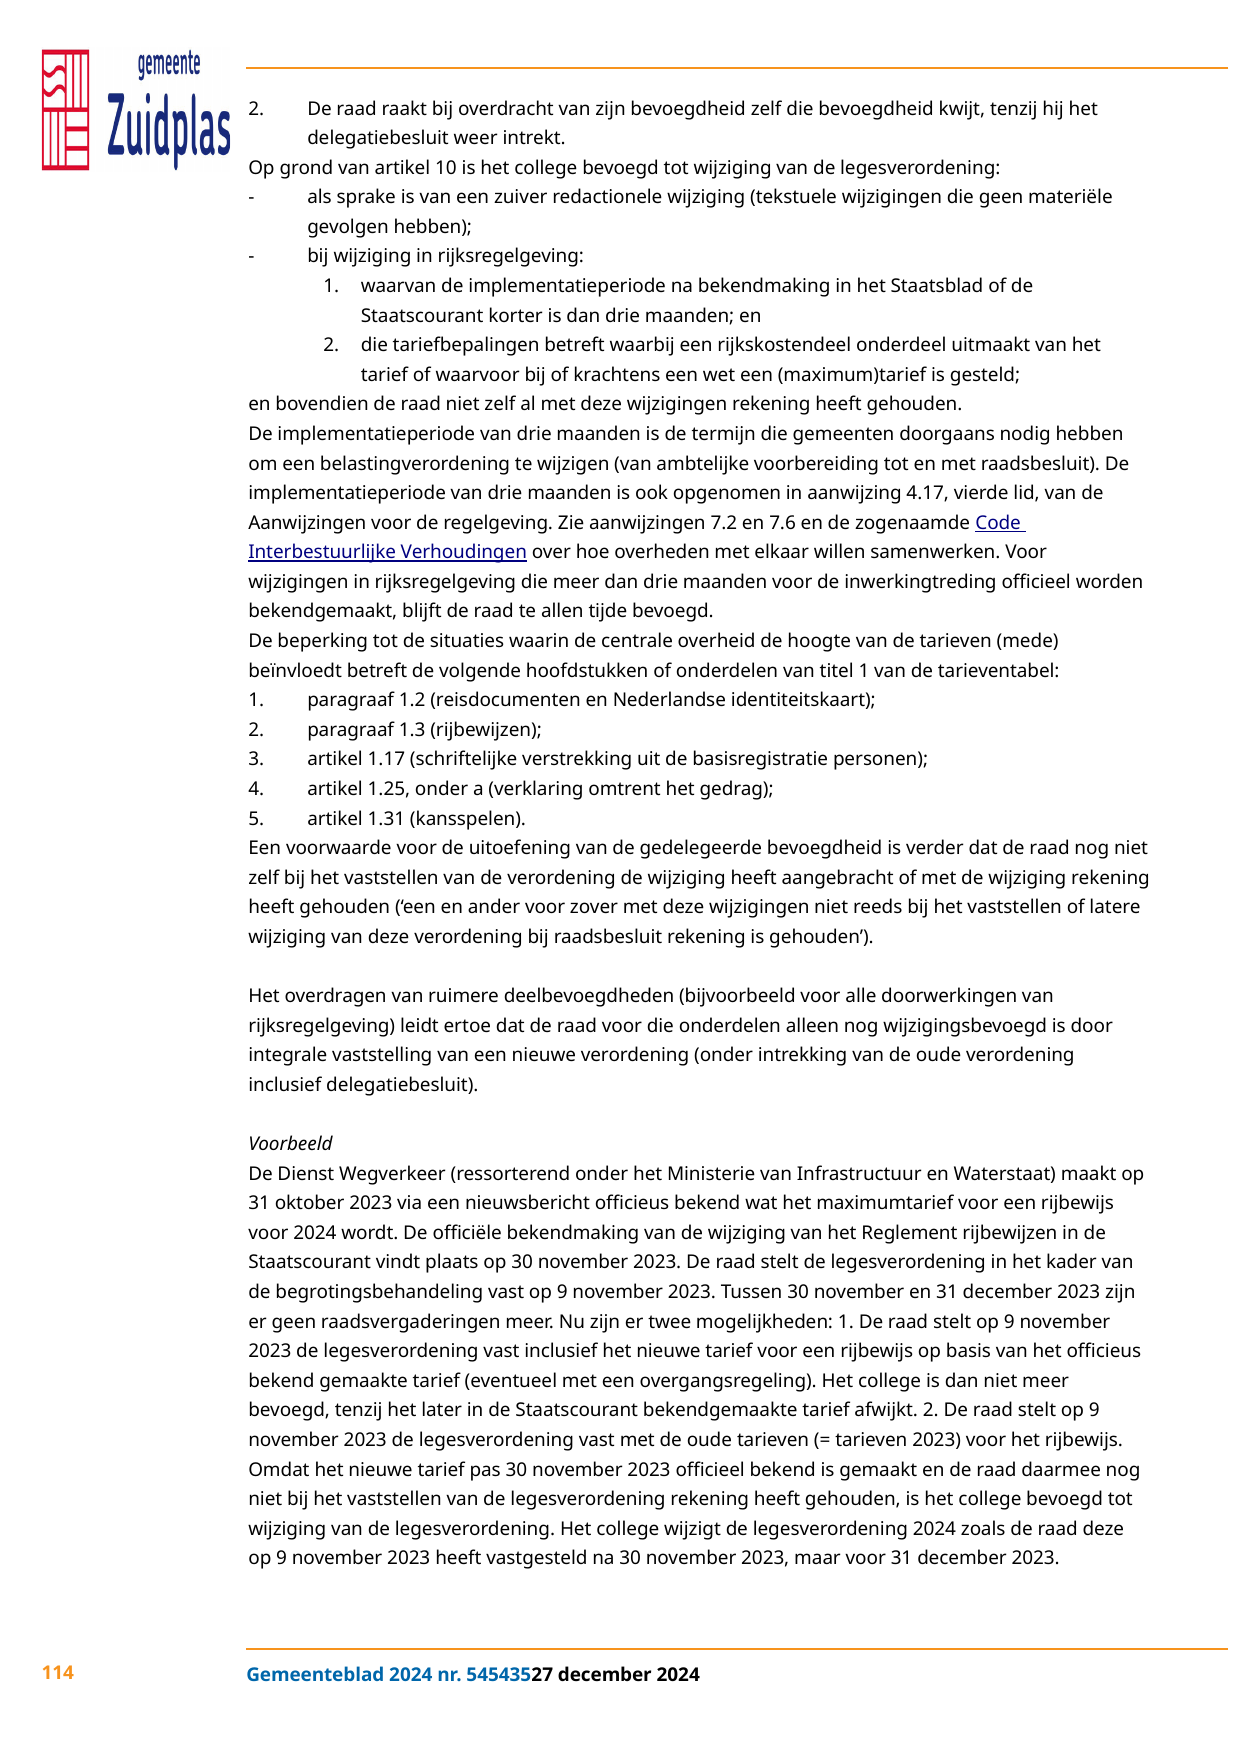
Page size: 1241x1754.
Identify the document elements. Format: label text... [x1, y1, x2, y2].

text Een voorwaarde voor de uitoefening van de gedelegeerde bevoegdheid is verder dat de raad nog niet zelf bij het vaststellen van de verordening de wijziging heeft aangebracht of met de wijziging rekening heeft gehouden (‘een en ander voor zover met deze wijzigingen niet reeds bij het vaststellen of latere wijziging van deze verordening bij raadsbesluit rekening is gehouden’). [248, 834, 1152, 949]
text De implementatieperiode van drie maanden is de termijn die gemeenten doorgaans nodig hebben om een belastingverordening te wijzigen (van ambtelijke voorbereiding tot en met raadsbesluit). De implementatieperiode van drie maanden is ook opgenomen in aanwijzing 4.17, vierde lid, van de Aanwijzingen voor de regelgeving. Zie aanwijzingen 7.2 en 7.6 en de zogenaamde Code Interbestuurlijke Verhoudingen over hoe overheden met elkaar willen samenwerken. Voor wijzigingen in rijksregelgeving die meer dan drie maanden voor de inwerkingtreding officieel worden bekendgemaakt, blijft de raad te allen tijde bevoegd. [248, 420, 1152, 623]
list artikel 1.25, onder a (verklaring omtrent het gedrag); [248, 775, 1152, 801]
text Op grond van artikel 10 is het college bevoegd tot wijziging van de legesverordening: [248, 154, 1152, 180]
text Het overdragen van ruimere deelbevoegdheden (bijvoorbeeld voor alle doorwerkingen van rijksregelgeving) leidt ertoe dat de raad voor die onderdelen alleen nog wijzigingsbevoegd is door integrale vaststelling van een nieuwe verordening (onder intrekking van de oude verordening inclusief delegatiebesluit). [248, 982, 1152, 1097]
table_header De Dienst Wegverkeer (ressorterend onder het Ministerie van Infrastructuur en Waterstaat) maakt op 31 oktober 2023 via een nieuwsbericht officieus bekend wat het maximumtarief voor een rijbewijs voor 2024 wordt. De officiële bekendmaking van de wijziging van het Reglement rijbewijzen in de Staatscourant vindt plaats op 30 november 2023. De raad stelt de legesverordening in het kader van de begrotingsbehandeling vast op 9 november 2023. Tussen 30 november en 31 december 2023 zijn er geen raadsvergaderingen meer. Nu zijn er twee mogelijkheden: 1. De raad stelt op 9 november 2023 de legesverordening vast inclusief het nieuwe tarief voor een rijbewijs op basis van het officieus bekend gemaakte tarief (eventueel met een overgangsregeling). Het college is dan niet meer bevoegd, tenzij het later in de Staatscourant bekendgemaakte tarief afwijkt. 2. De raad stelt op 9 november 2023 de legesverordening vast met de oude tarieven (= tarieven 2023) voor het rijbewijs. Omdat het nieuwe tarief pas 30 november 2023 officieel bekend is gemaakt en de raad daarmee nog niet bij het vaststellen van de legesverordening rekening heeft gehouden, is het college bevoegd tot wijziging van de legesverordening. Het college wijzigt de legesverordening 2024 zoals de raad deze op 9 november 2023 heeft vastgesteld na 30 november 2023, maar voor 31 december 2023. [248, 1160, 1152, 1570]
list paragraaf 1.2 (reisdocumenten en Nederlandse identiteitskaart); [248, 686, 1152, 712]
list waarvan de implementatieperiode na bekendmaking in het Staatsblad of de Staatscourant korter is dan drie maanden; en [323, 272, 1152, 328]
picture [41, 47, 231, 172]
list De raad raakt bij overdracht van zijn bevoegdheid zelf die bevoegdheid kwijt, tenzij hij het delegatiebesluit weer intrekt. [248, 95, 1152, 150]
list artikel 1.17 (schriftelijke verstrekking uit de basisregistratie personen); [248, 746, 1152, 771]
text De beperking tot de situaties waarin de centrale overheid de hoogte van de tarieven (mede) beïnvloedt betreft de volgende hoofdstukken of onderdelen van titel 1 van de tarieventabel: [248, 627, 1152, 683]
text Voorbeeld [248, 1130, 1152, 1156]
list paragraaf 1.3 (rijbewijzen); [248, 716, 1152, 742]
list bij wijziging in rijksregelgeving: [248, 243, 1152, 268]
text en bovendien de raad niet zelf al met deze wijzigingen rekening heeft gehouden. [248, 391, 1152, 416]
list artikel 1.31 (kansspelen). [248, 805, 1152, 831]
list als sprake is van een zuiver redactionele wijziging (tekstuele wijzigingen die geen materiële gevolgen hebben); [248, 183, 1152, 239]
list die tariefbepalingen betreft waarbij een rijkskostendeel onderdeel uitmaakt van het tarief of waarvoor bij of krachtens een wet een (maximum)tarief is gesteld; [323, 331, 1152, 387]
